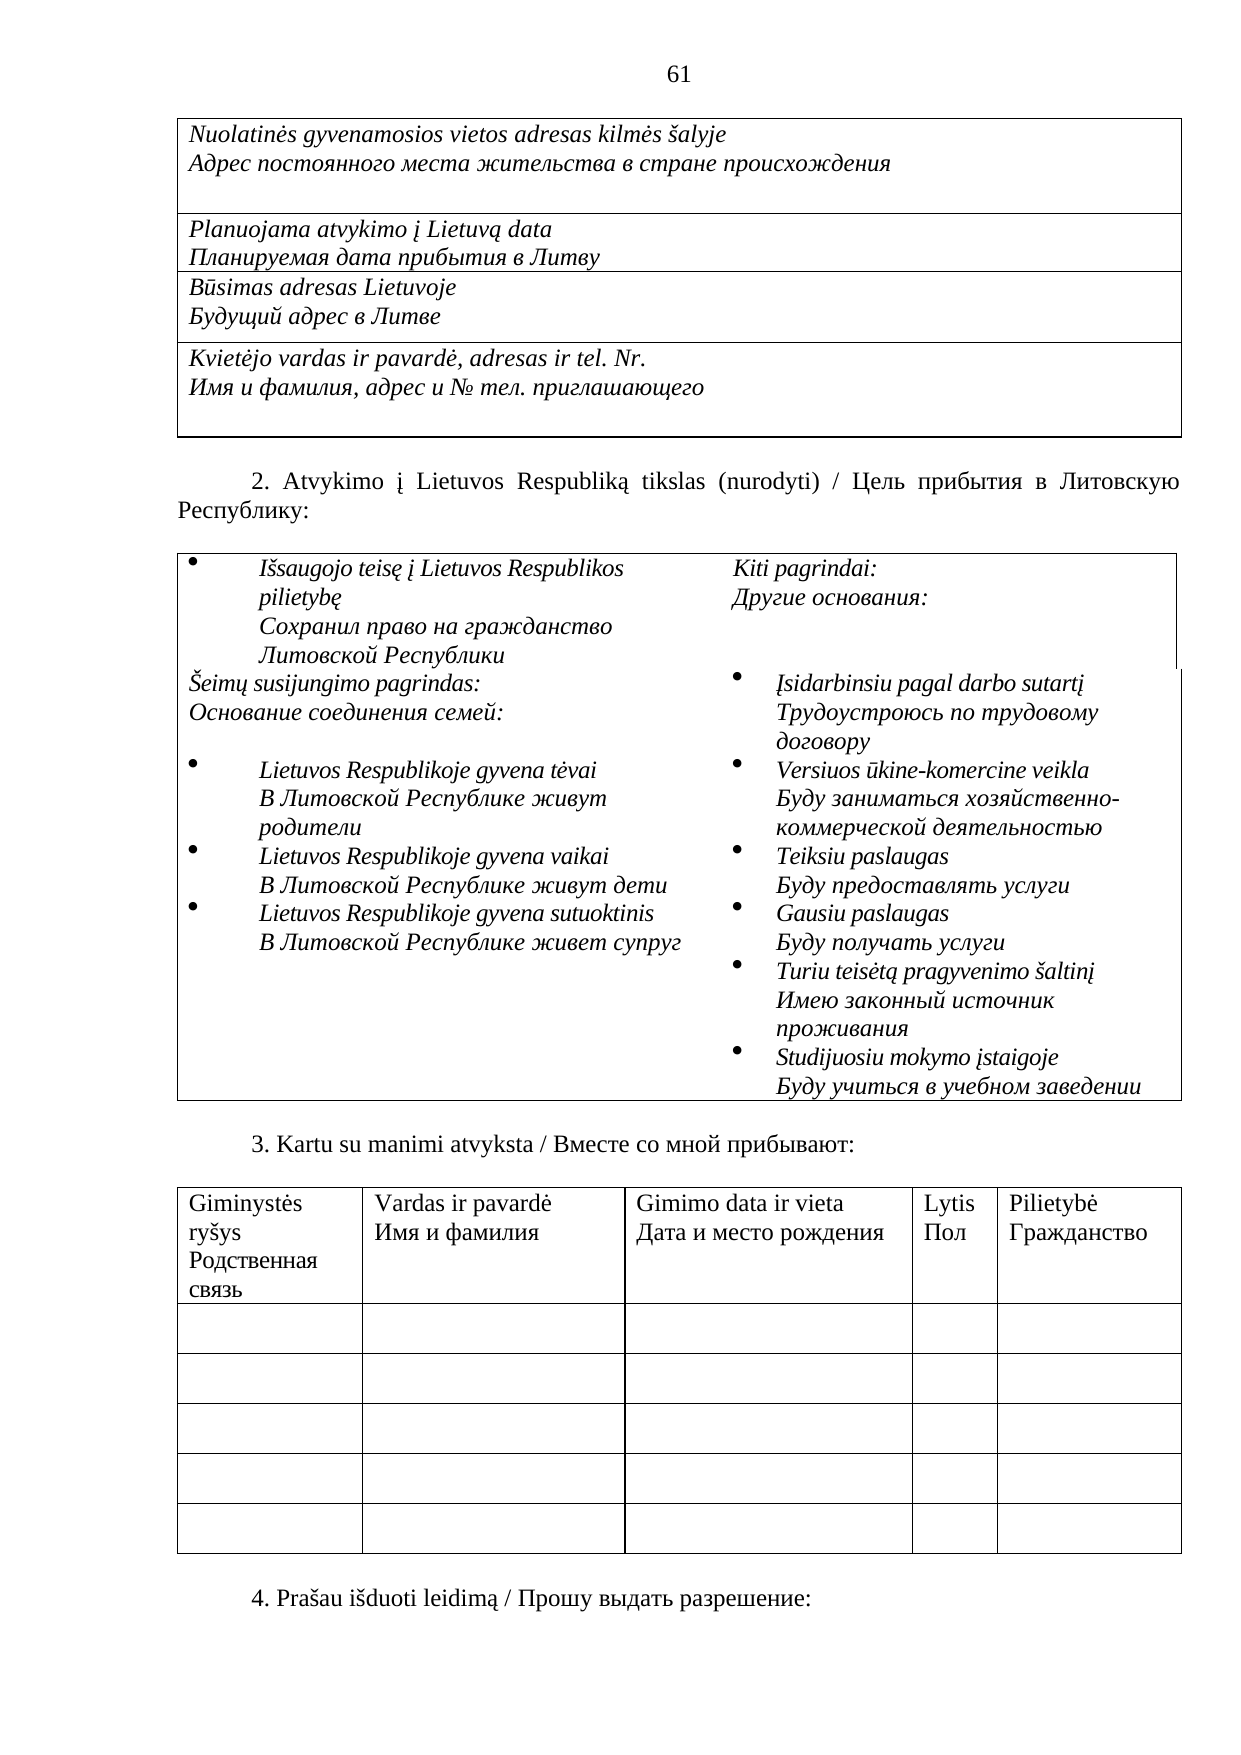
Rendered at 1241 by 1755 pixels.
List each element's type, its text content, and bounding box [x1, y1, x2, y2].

table_cell  [722, 956, 764, 1042]
table_cell  [722, 669, 764, 755]
table_cell [178, 1404, 362, 1453]
table_cell [248, 1042, 722, 1100]
text 3. Kartu su manimi atvyksta / Вместе со мной прибывают: [177, 1129, 1181, 1158]
table_cell  [722, 841, 764, 898]
table_header Giminystės ryšys Родственная связь [178, 1188, 362, 1303]
table_cell [363, 1304, 624, 1353]
table_cell [998, 1354, 1181, 1403]
table_cell [363, 1504, 624, 1553]
text 4. Prašau išduoti leidimą / Прошу выдать разрешение: [177, 1583, 1181, 1612]
table_cell [363, 1404, 624, 1453]
table_cell [998, 1454, 1181, 1503]
table_cell Lietuvos Respublikoje gyvena tėvai В Литовской Республике живyт pодители [248, 755, 722, 841]
table_cell [178, 1454, 362, 1503]
table_cell Versiuos ūkine-komercine veikla Буду заниматься хозяйственно-коммерческой деятельностью [765, 755, 1181, 841]
table_cell  [178, 755, 248, 841]
table_cell [178, 1504, 362, 1553]
table_cell Lietuvos Respublikoje gyvena vaikai В Литовской Республике живут дети [248, 841, 722, 898]
table_cell [363, 1454, 624, 1503]
table_cell [178, 1304, 362, 1353]
table_cell [626, 1304, 912, 1353]
table_cell [913, 1304, 997, 1353]
table_header Gimimo data ir vieta Дата и место рождения [626, 1188, 912, 1303]
table_cell  [722, 899, 764, 956]
table_cell [913, 1454, 997, 1503]
table_cell  [178, 841, 248, 898]
table_cell [626, 1454, 912, 1503]
table_cell Planuojama atvykimo į Lietuvą data Планируемая дата прибытия в Литву [178, 214, 1181, 271]
table_cell [998, 1404, 1181, 1453]
table_cell Gausiu paslaugas Буду получать услуги [765, 899, 1181, 956]
table_cell [178, 956, 248, 1042]
table_header Pilietybė Гражданство [998, 1188, 1181, 1303]
text 2. Atvykimo į Lietuvos Respubliką tikslas (nurodyti) / Цель прибытия в Литовскую Республику: [177, 466, 1181, 524]
table_cell [913, 1504, 997, 1553]
table_cell [998, 1304, 1181, 1353]
table_cell Šeimų susijungimo pagrindas: Основание соединения семей: [178, 669, 722, 755]
table_cell Įsidarbinsiu pagal darbo sutartį Трудоустроюсь по трудовому договору [765, 669, 1181, 755]
table_cell [178, 1042, 248, 1100]
table_cell Nuolatinės gyvenamosios vietos adresas kilmės šalyje Адрес постоянного места жительства в стране происхождения [178, 119, 1181, 213]
table_header Vardas ir pavardė Имя и фамилия [363, 1188, 624, 1303]
table_cell [626, 1504, 912, 1553]
table_header Išsaugojo teisę į Lietuvos Respublikos pilietybę Сохранил право на гражданство Литовской Республики [248, 554, 722, 668]
table_cell Studijuosiu mokymo įstaigoje Буду учиться в учебном заведении [765, 1042, 1181, 1100]
table_header  [178, 554, 248, 668]
table_header Lytis Пол [913, 1188, 997, 1303]
table_cell  [722, 755, 764, 841]
table_cell  [722, 1042, 764, 1100]
table_cell [626, 1404, 912, 1453]
table_cell [363, 1354, 624, 1403]
table_cell Lietuvos Respublikoje gyvena sutuoktinis В Литовской Республике живет супруг [248, 899, 722, 956]
table_cell [248, 956, 722, 1042]
table_cell [178, 1354, 362, 1403]
table_cell  [178, 899, 248, 956]
table_cell [626, 1354, 912, 1403]
table_cell Turiu teisėtą pragyvenimo šaltinį Имею законный источник проживания [765, 956, 1181, 1042]
table_cell [913, 1404, 997, 1453]
table_header [1177, 553, 1181, 668]
table_header Kiti pagrindai: Другие основания: [722, 554, 1176, 668]
table_cell [913, 1354, 997, 1403]
table_cell Būsimas adresas Lietuvoje Будущий адрес в Литве [178, 272, 1181, 342]
table_cell Teiksiu paslaugas Буду предоставлять услуги [765, 841, 1181, 898]
table_cell [998, 1504, 1181, 1553]
table_cell Kvietėjo vardas ir pavardė, adresas ir tel. Nr. Имя и фамилия, адрес и № тел. приглашающего [178, 343, 1181, 436]
